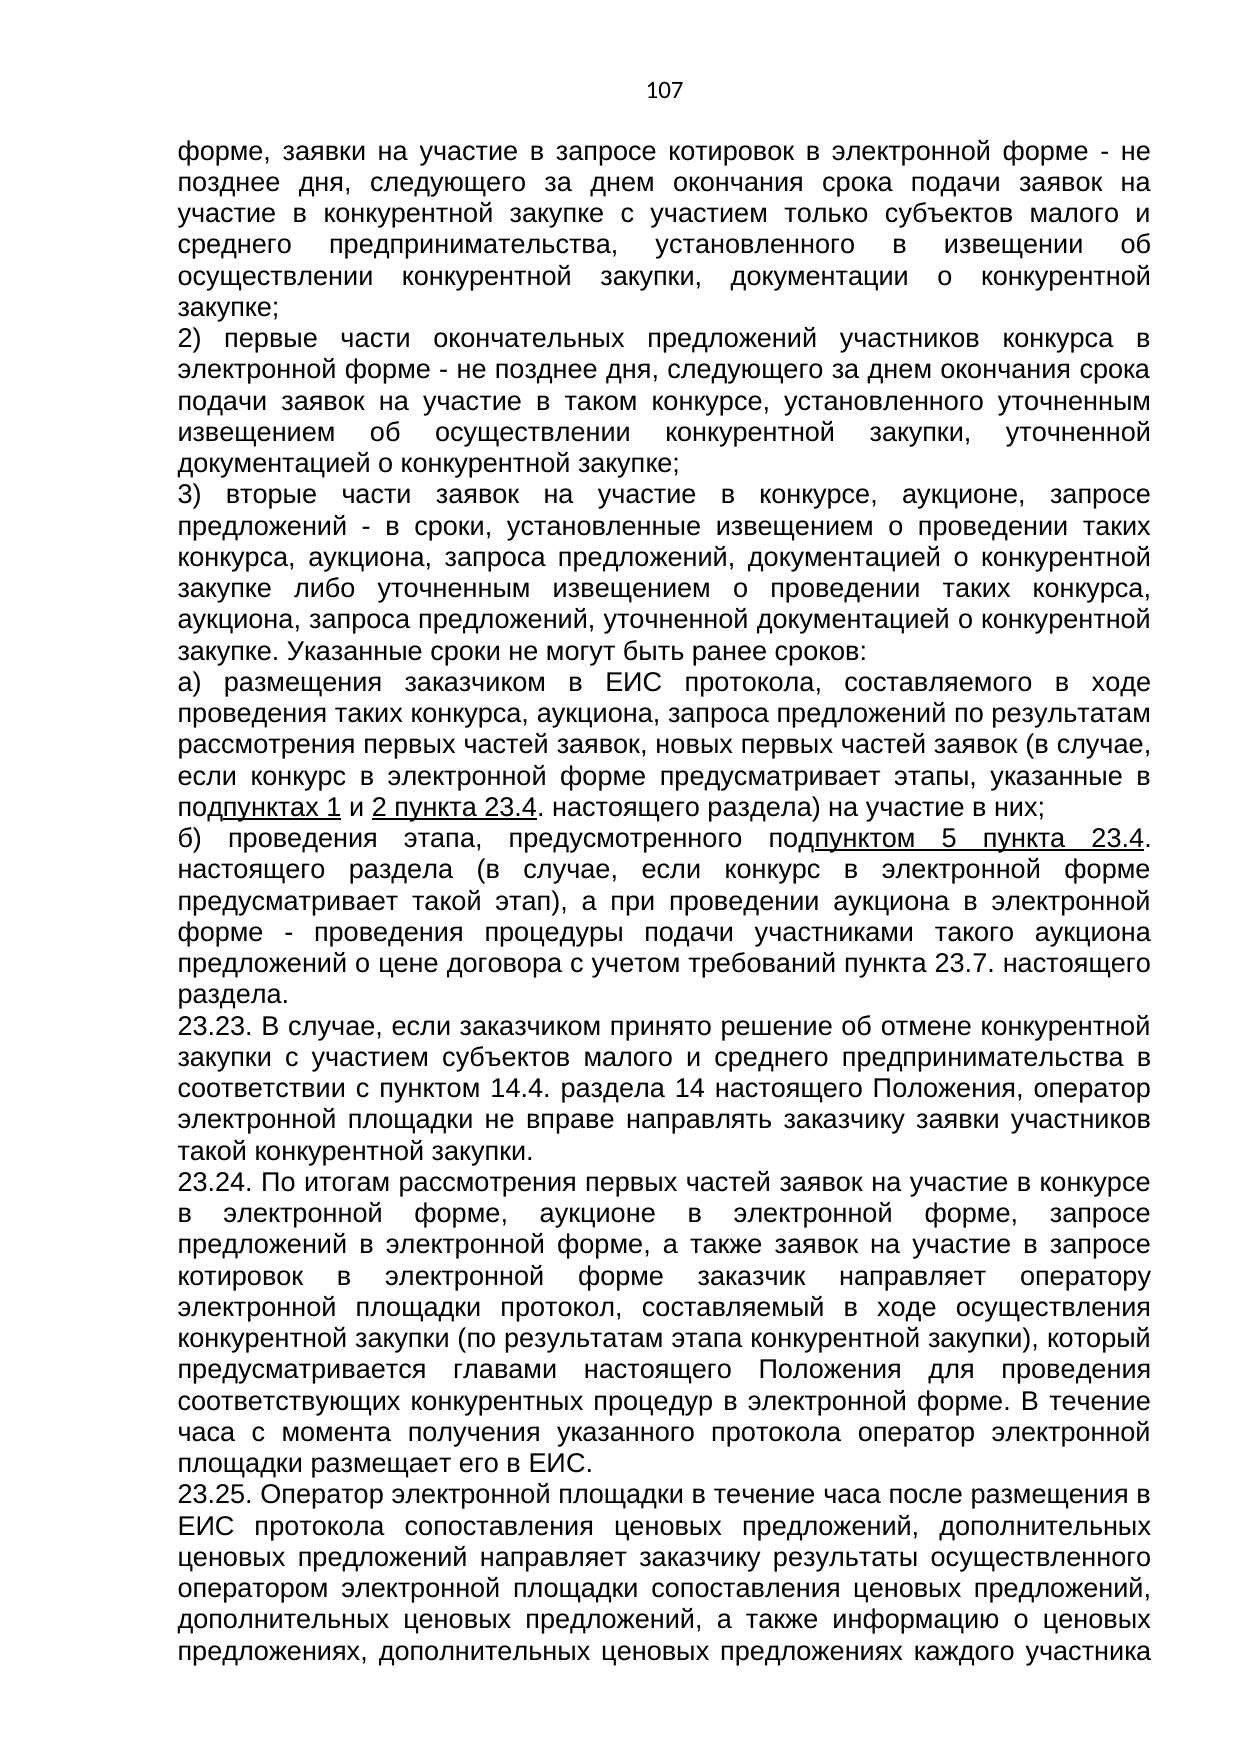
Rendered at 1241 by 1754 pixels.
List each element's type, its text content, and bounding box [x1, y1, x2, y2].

text 23.23. В случае, если заказчиком принято решение об отмене конкурентной закупки с участием субъектов малого и среднего предпринимательства в соответствии с пунктом 14.4. раздела 14 настоящего Положения, оператор электронной площадки не вправе направлять заказчику заявки участников такой конкурентной закупки. [177, 1010, 1152, 1166]
text б) проведения этапа, предусмотренного подпунктом 5 пункта 23.4. настоящего раздела (в случае, если конкурс в электронной форме предусматривает такой этап), а при проведении аукциона в электронной форме - проведения процедуры подачи участниками такого аукциона предложений о цене договора с учетом требований пункта 23.7. настоящего раздела. [177, 822, 1152, 1010]
text 23.25. Оператор электронной площадки в течение часа после размещения в ЕИС протокола сопоставления ценовых предложений, дополнительных ценовых предложений направляет заказчику результаты осуществленного оператором электронной площадки сопоставления ценовых предложений, дополнительных ценовых предложений, а также информацию о ценовых предложениях, дополнительных ценовых предложениях каждого участника [177, 1478, 1152, 1666]
text 3) вторые части заявок на участие в конкурсе, аукционе, запросе предложений - в сроки, установленные извещением о проведении таких конкурса, аукциона, запроса предложений, документацией о конкурентной закупке либо уточненным извещением о проведении таких конкурса, аукциона, запроса предложений, уточненной документацией о конкурентной закупке. Указанные сроки не могут быть ранее сроков: [177, 478, 1152, 666]
text форме, заявки на участие в запросе котировок в электронной форме - не позднее дня, следующего за днем окончания срока подачи заявок на участие в конкурентной закупке с участием только субъектов малого и среднего предпринимательства, установленного в извещении об осуществлении конкурентной закупки, документации о конкурентной закупке; [177, 135, 1152, 322]
text а) размещения заказчиком в ЕИС протокола, составляемого в ходе проведения таких конкурса, аукциона, запроса предложений по результатам рассмотрения первых частей заявок, новых первых частей заявок (в случае, если конкурс в электронной форме предусматривает этапы, указанные в подпунктах 1 и 2 пункта 23.4. настоящего раздела) на участие в них; [177, 666, 1152, 822]
text 2) первые части окончательных предложений участников конкурса в электронной форме - не позднее дня, следующего за днем окончания срока подачи заявок на участие в таком конкурсе, установленного уточненным извещением об осуществлении конкурентной закупки, уточненной документацией о конкурентной закупке; [177, 322, 1152, 478]
text 23.24. По итогам рассмотрения первых частей заявок на участие в конкурсе в электронной форме, аукционе в электронной форме, запросе предложений в электронной форме, а также заявок на участие в запросе котировок в электронной форме заказчик направляет оператору электронной площадки протокол, составляемый в ходе осуществления конкурентной закупки (по результатам этапа конкурентной закупки), который предусматривается главами настоящего Положения для проведения соответствующих конкурентных процедур в электронной форме. В течение часа с момента получения указанного протокола оператор электронной площадки размещает его в ЕИС. [177, 1166, 1152, 1478]
